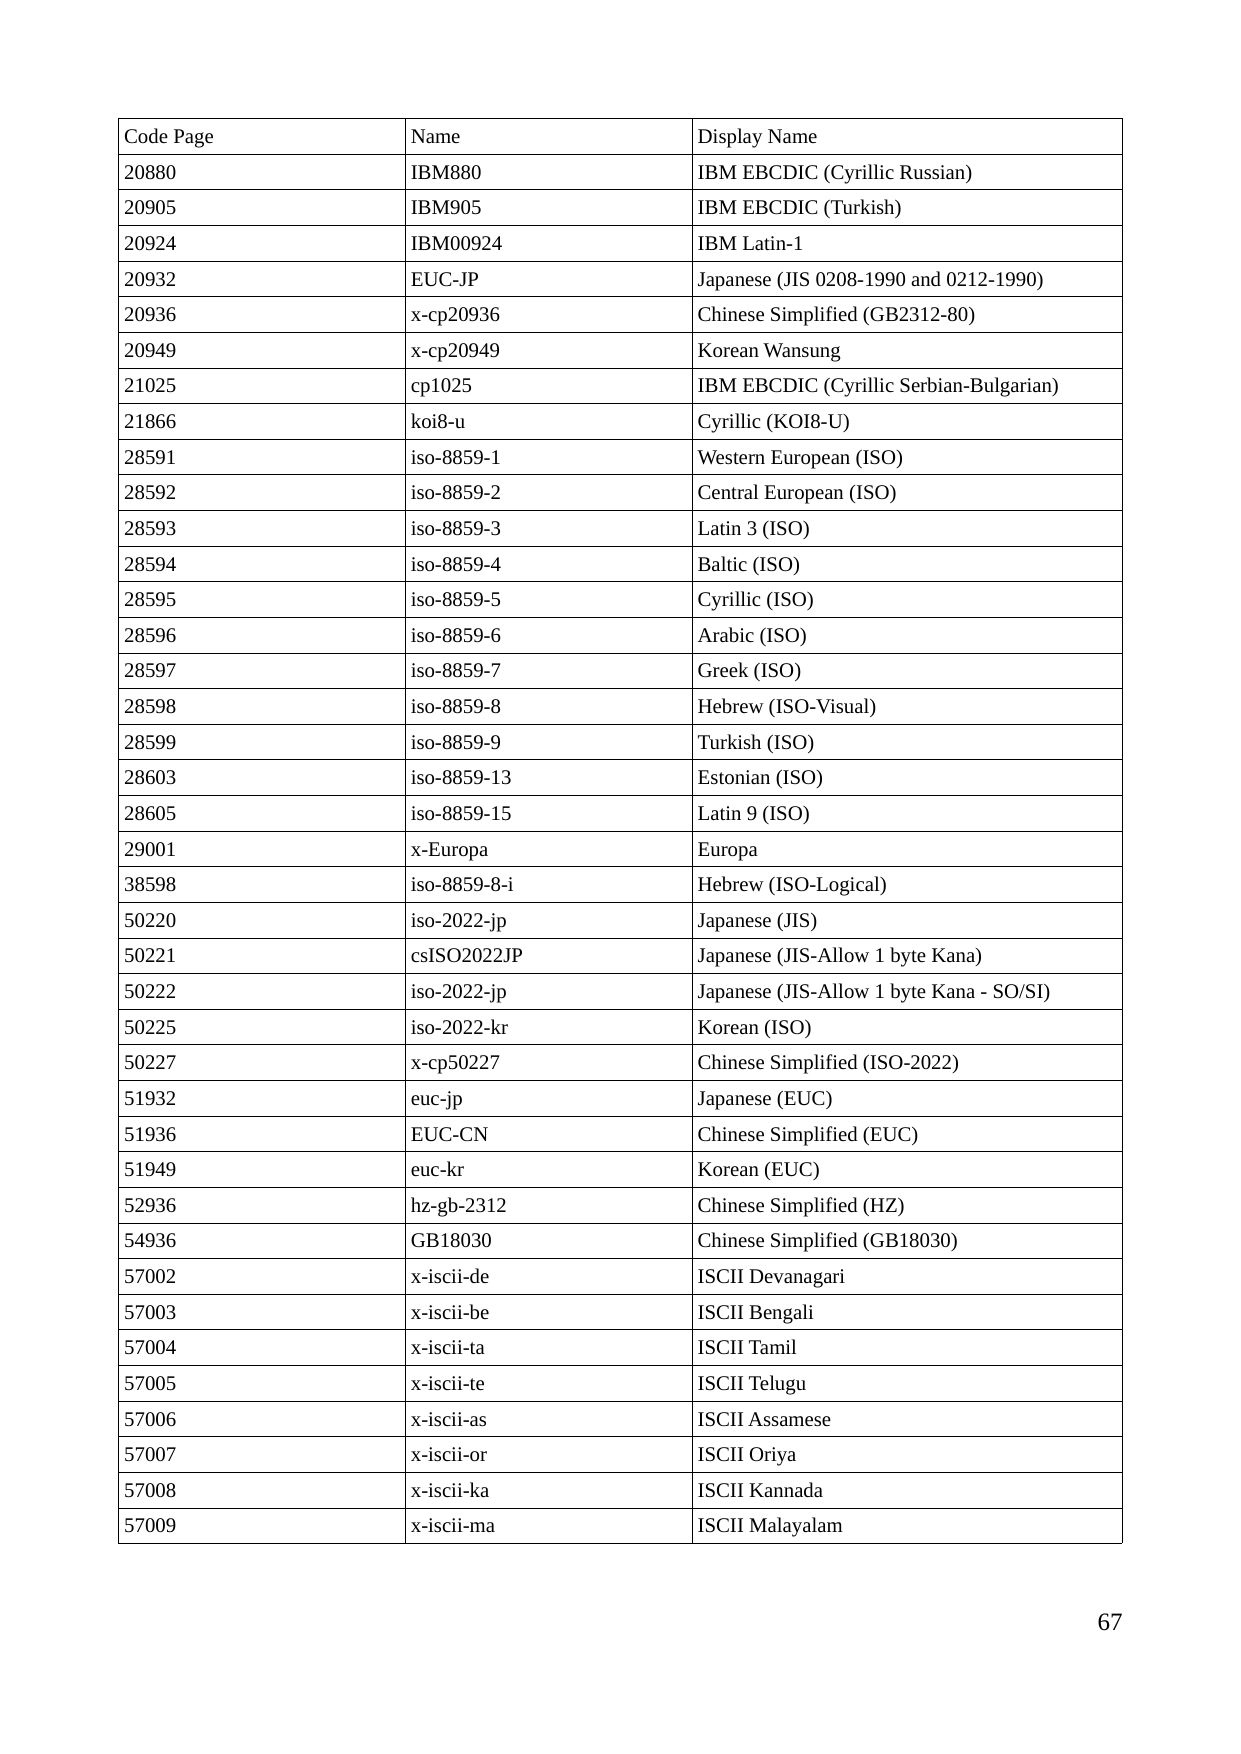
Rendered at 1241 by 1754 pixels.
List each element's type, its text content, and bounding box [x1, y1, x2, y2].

table_cell Baltic (ISO) [693, 547, 1122, 581]
table_cell Japanese (JIS) [693, 903, 1122, 937]
table_cell x-cp20936 [406, 297, 692, 332]
table_cell iso-8859-8-i [406, 867, 692, 902]
table_cell x-cp20949 [406, 333, 692, 367]
table_cell Western European (ISO) [693, 440, 1122, 474]
table_cell Hebrew (ISO-Logical) [693, 867, 1122, 902]
table_cell IBM Latin-1 [693, 226, 1122, 261]
table_cell Chinese Simplified (ISO-2022) [693, 1045, 1122, 1080]
table_cell ISCII Oriya [693, 1437, 1122, 1472]
table_cell EUC-CN [406, 1117, 692, 1151]
table_cell 28595 [119, 582, 405, 617]
table_cell 51936 [119, 1117, 405, 1151]
table_cell hz-gb-2312 [406, 1188, 692, 1222]
table_cell 21866 [119, 404, 405, 439]
table_cell x-iscii-te [406, 1366, 692, 1401]
table_cell x-iscii-de [406, 1259, 692, 1294]
table_cell 28603 [119, 760, 405, 795]
table_cell 28593 [119, 511, 405, 546]
table_cell IBM905 [406, 190, 692, 225]
table_cell 20936 [119, 297, 405, 332]
table_cell iso-8859-8 [406, 689, 692, 724]
table_cell 50225 [119, 1010, 405, 1044]
table_cell Latin 9 (ISO) [693, 796, 1122, 831]
table_cell Korean Wansung [693, 333, 1122, 367]
table_cell ISCII Bengali [693, 1295, 1122, 1329]
table_cell ISCII Assamese [693, 1402, 1122, 1436]
table_cell Korean (ISO) [693, 1010, 1122, 1044]
table_cell iso-8859-3 [406, 511, 692, 546]
table_header Name [406, 119, 692, 154]
table_cell Greek (ISO) [693, 654, 1122, 688]
table_cell Cyrillic (ISO) [693, 582, 1122, 617]
table_cell iso-8859-4 [406, 547, 692, 581]
table_cell Korean (EUC) [693, 1152, 1122, 1187]
table_cell iso-8859-7 [406, 654, 692, 688]
table_cell iso-8859-5 [406, 582, 692, 617]
table_cell Japanese (JIS 0208-1990 and 0212-1990) [693, 262, 1122, 296]
table_cell Hebrew (ISO-Visual) [693, 689, 1122, 724]
table_cell 57005 [119, 1366, 405, 1401]
table_cell Central European (ISO) [693, 475, 1122, 510]
table_cell ISCII Tamil [693, 1330, 1122, 1365]
table_cell 50221 [119, 939, 405, 973]
table_cell Japanese (EUC) [693, 1081, 1122, 1116]
table_cell 28596 [119, 618, 405, 652]
table_cell 29001 [119, 832, 405, 866]
table_cell iso-8859-15 [406, 796, 692, 831]
table_cell x-iscii-as [406, 1402, 692, 1436]
table_cell Japanese (JIS-Allow 1 byte Kana - SO/SI) [693, 974, 1122, 1009]
table_cell x-cp50227 [406, 1045, 692, 1080]
table_cell 57008 [119, 1473, 405, 1507]
table_cell 50222 [119, 974, 405, 1009]
table_cell 50227 [119, 1045, 405, 1080]
table_cell x-Europa [406, 832, 692, 866]
table_cell Cyrillic (KOI8-U) [693, 404, 1122, 439]
table_cell 51932 [119, 1081, 405, 1116]
table_cell EUC-JP [406, 262, 692, 296]
table_cell x-iscii-ka [406, 1473, 692, 1507]
table_cell euc-jp [406, 1081, 692, 1116]
table_cell iso-8859-9 [406, 725, 692, 759]
table_cell Estonian (ISO) [693, 760, 1122, 795]
table_cell 28599 [119, 725, 405, 759]
table_header Display Name [693, 119, 1122, 154]
table_cell Latin 3 (ISO) [693, 511, 1122, 546]
table_cell iso-2022-kr [406, 1010, 692, 1044]
table_cell euc-kr [406, 1152, 692, 1187]
table_cell iso-8859-2 [406, 475, 692, 510]
table_cell 57006 [119, 1402, 405, 1436]
table_cell 57003 [119, 1295, 405, 1329]
table_cell ISCII Kannada [693, 1473, 1122, 1507]
table_cell x-iscii-or [406, 1437, 692, 1472]
table_cell 52936 [119, 1188, 405, 1222]
table_cell 28591 [119, 440, 405, 474]
table_cell Chinese Simplified (HZ) [693, 1188, 1122, 1222]
table_cell 20932 [119, 262, 405, 296]
table_cell GB18030 [406, 1224, 692, 1258]
table_cell IBM EBCDIC (Turkish) [693, 190, 1122, 225]
table_cell 20880 [119, 155, 405, 189]
table_cell ISCII Malayalam [693, 1509, 1122, 1543]
table_cell Chinese Simplified (GB2312-80) [693, 297, 1122, 332]
table_cell ISCII Telugu [693, 1366, 1122, 1401]
table_header Code Page [119, 119, 405, 154]
table_cell Europa [693, 832, 1122, 866]
table_cell 38598 [119, 867, 405, 902]
table_cell IBM00924 [406, 226, 692, 261]
table_cell cp1025 [406, 369, 692, 403]
table_cell 20949 [119, 333, 405, 367]
table_cell 50220 [119, 903, 405, 937]
table_cell csISO2022JP [406, 939, 692, 973]
table_cell 28597 [119, 654, 405, 688]
table_cell koi8-u [406, 404, 692, 439]
table_cell iso-2022-jp [406, 974, 692, 1009]
table_cell Arabic (ISO) [693, 618, 1122, 652]
table_cell Japanese (JIS-Allow 1 byte Kana) [693, 939, 1122, 973]
table_cell iso-8859-13 [406, 760, 692, 795]
table_cell Turkish (ISO) [693, 725, 1122, 759]
table_cell iso-8859-1 [406, 440, 692, 474]
table_cell 57009 [119, 1509, 405, 1543]
table_cell 20905 [119, 190, 405, 225]
table_cell x-iscii-ma [406, 1509, 692, 1543]
table_cell 51949 [119, 1152, 405, 1187]
table_cell 21025 [119, 369, 405, 403]
table_cell 28594 [119, 547, 405, 581]
table_cell iso-8859-6 [406, 618, 692, 652]
table_cell 57007 [119, 1437, 405, 1472]
table_cell 57002 [119, 1259, 405, 1294]
table_cell IBM880 [406, 155, 692, 189]
table_cell 54936 [119, 1224, 405, 1258]
table_cell ISCII Devanagari [693, 1259, 1122, 1294]
table_cell Chinese Simplified (EUC) [693, 1117, 1122, 1151]
table_cell IBM EBCDIC (Cyrillic Russian) [693, 155, 1122, 189]
table_cell 28605 [119, 796, 405, 831]
table_cell 20924 [119, 226, 405, 261]
table_cell x-iscii-ta [406, 1330, 692, 1365]
table_cell iso-2022-jp [406, 903, 692, 937]
table_cell 28598 [119, 689, 405, 724]
table_cell 57004 [119, 1330, 405, 1365]
table_cell IBM EBCDIC (Cyrillic Serbian-Bulgarian) [693, 369, 1122, 403]
table_cell x-iscii-be [406, 1295, 692, 1329]
table_cell 28592 [119, 475, 405, 510]
table_cell Chinese Simplified (GB18030) [693, 1224, 1122, 1258]
